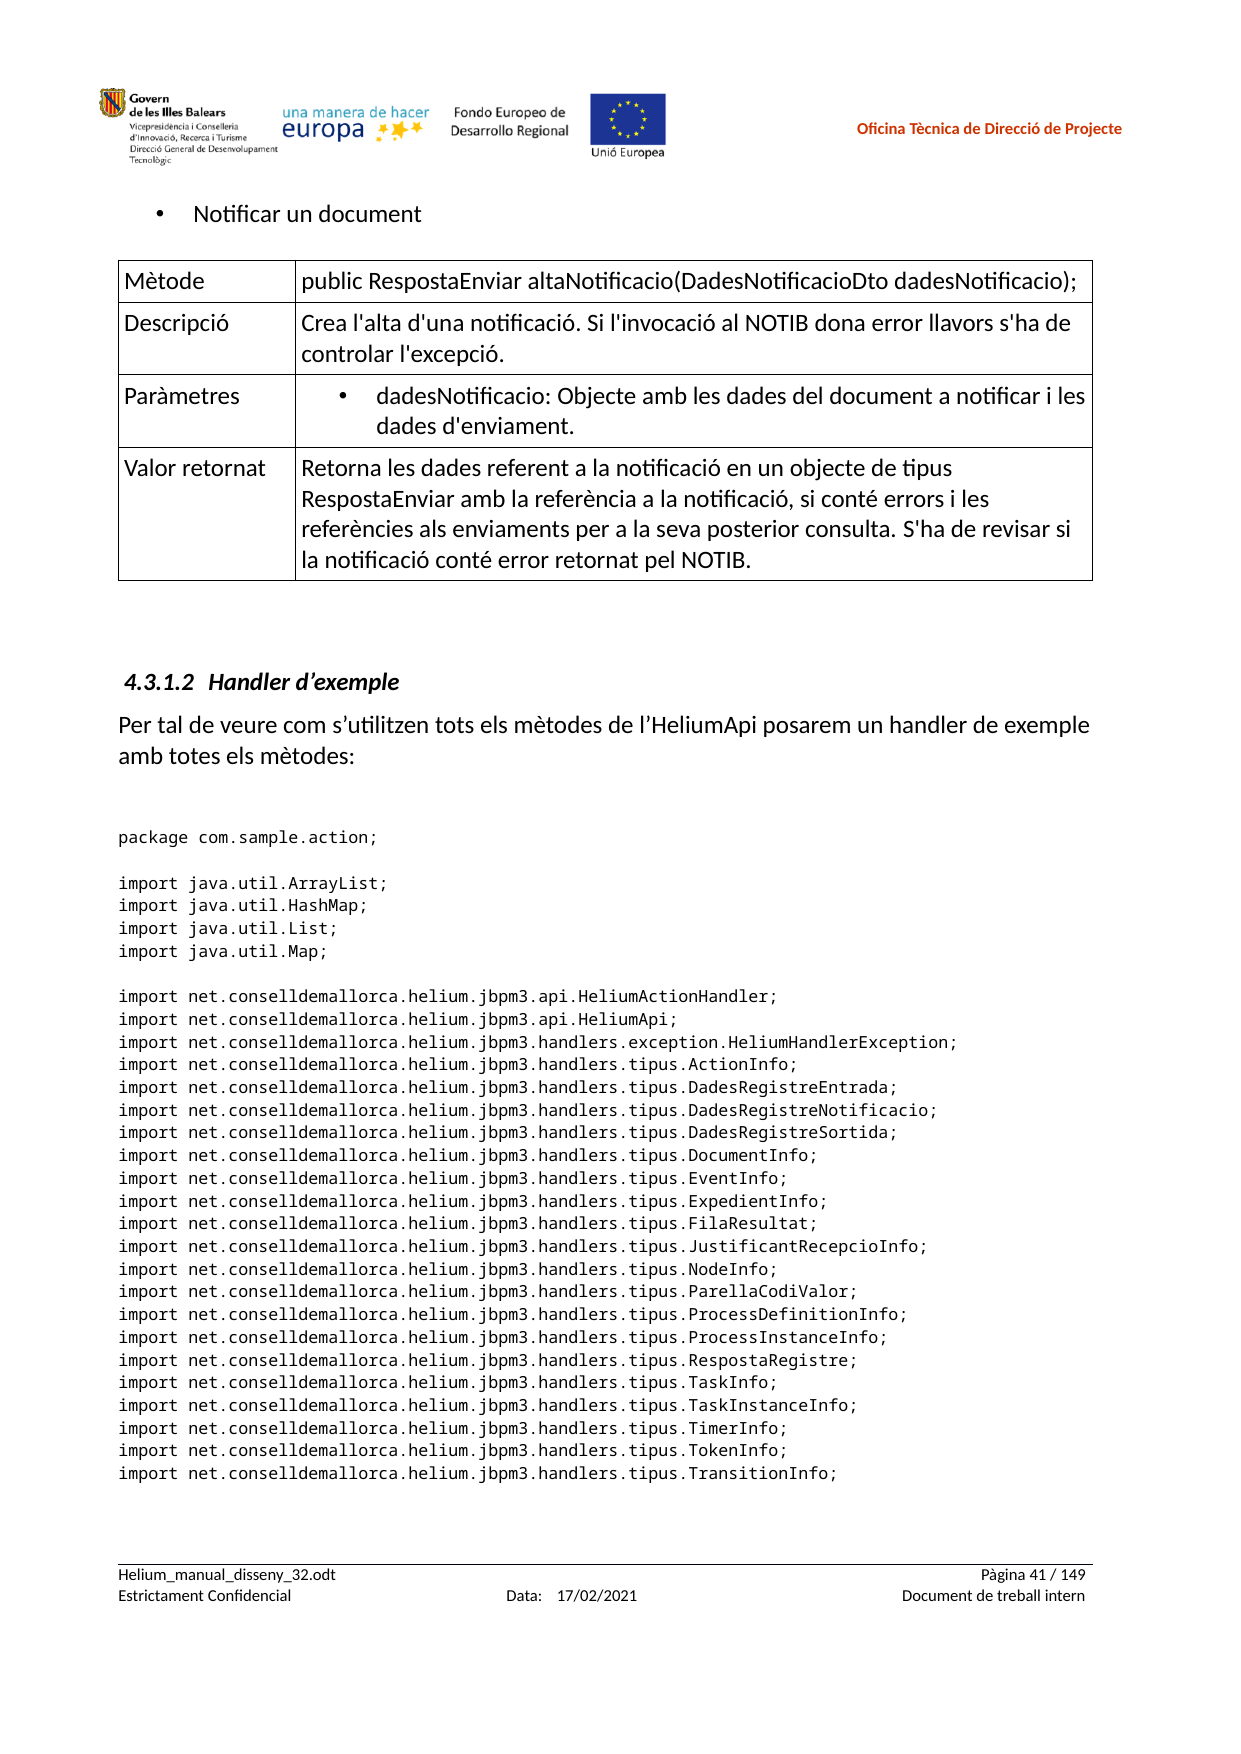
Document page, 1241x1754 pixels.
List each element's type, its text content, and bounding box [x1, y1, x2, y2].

table_header Mètode [119, 261, 295, 302]
table_cell Crea l'alta d'una notificació. Si l'invocació al NOTIB dona error llavors s'ha de controlar l'excepció. [296, 303, 1092, 374]
text import java.util.List; [118, 917, 1122, 939]
table_cell Paràmetres [119, 375, 295, 447]
text import net.conselldemallorca.helium.jbpm3.handlers.tipus.ExpedientInfo; [118, 1189, 1122, 1212]
text import net.conselldemallorca.helium.jbpm3.handlers.exception.HeliumHandlerException; [118, 1030, 1122, 1053]
text import net.conselldemallorca.helium.jbpm3.handlers.tipus.TaskInfo; [118, 1371, 1122, 1394]
subtitle Handler d’exemple [118, 667, 1122, 697]
text import net.conselldemallorca.helium.jbpm3.handlers.tipus.ActionInfo; [118, 1053, 1122, 1076]
text import net.conselldemallorca.helium.jbpm3.handlers.tipus.ParellaCodiValor; [118, 1280, 1122, 1303]
table_cell Valor retornat [119, 448, 295, 580]
table_cell Descripció [119, 303, 295, 374]
list Notificar un document [156, 198, 1122, 229]
text import java.util.Map; [118, 939, 1122, 962]
text import net.conselldemallorca.helium.jbpm3.handlers.tipus.DocumentInfo; [118, 1144, 1122, 1167]
text import net.conselldemallorca.helium.jbpm3.handlers.tipus.DadesRegistreSortida; [118, 1121, 1122, 1144]
text import java.util.ArrayList; [118, 871, 1122, 894]
picture [99, 87, 668, 166]
text import java.util.HashMap; [118, 894, 1122, 917]
text import net.conselldemallorca.helium.jbpm3.handlers.tipus.TaskInstanceInfo; [118, 1394, 1122, 1416]
text import net.conselldemallorca.helium.jbpm3.handlers.tipus.TransitionInfo; [118, 1462, 1122, 1484]
text import net.conselldemallorca.helium.jbpm3.handlers.tipus.DadesRegistreEntrada; [118, 1076, 1122, 1098]
table_cell dadesNotificacio: Objecte amb les dades del document a notificar i les dades d'enviament. [296, 375, 1092, 447]
text import net.conselldemallorca.helium.jbpm3.api.HeliumApi; [118, 1008, 1122, 1030]
text import net.conselldemallorca.helium.jbpm3.api.HeliumActionHandler; [118, 985, 1122, 1008]
table_header public RespostaEnviar altaNotificacio(DadesNotificacioDto dadesNotificacio); [296, 261, 1092, 302]
table_cell Retorna les dades referent a la notificació en un objecte de tipus RespostaEnviar amb la referència a la notificació, si conté errors i les referències als enviaments per a la seva posterior consulta. S'ha de revisar si la notificació conté error retornat pel NOTIB. [296, 448, 1092, 580]
text Per tal de veure com s’utilitzen tots els mètodes de l’HeliumApi posarem un handler de exemple amb totes els mètodes: [118, 709, 1122, 770]
text import net.conselldemallorca.helium.jbpm3.handlers.tipus.JustificantRecepcioInfo; [118, 1235, 1122, 1257]
text package com.sample.action; [118, 826, 1122, 849]
text import net.conselldemallorca.helium.jbpm3.handlers.tipus.FilaResultat; [118, 1212, 1122, 1235]
text import net.conselldemallorca.helium.jbpm3.handlers.tipus.RespostaRegistre; [118, 1348, 1122, 1371]
text import net.conselldemallorca.helium.jbpm3.handlers.tipus.NodeInfo; [118, 1257, 1122, 1280]
text import net.conselldemallorca.helium.jbpm3.handlers.tipus.DadesRegistreNotificacio; [118, 1098, 1122, 1121]
text import net.conselldemallorca.helium.jbpm3.handlers.tipus.EventInfo; [118, 1167, 1122, 1189]
text import net.conselldemallorca.helium.jbpm3.handlers.tipus.TokenInfo; [118, 1439, 1122, 1462]
text import net.conselldemallorca.helium.jbpm3.handlers.tipus.ProcessInstanceInfo; [118, 1326, 1122, 1348]
text import net.conselldemallorca.helium.jbpm3.handlers.tipus.ProcessDefinitionInfo; [118, 1303, 1122, 1326]
text import net.conselldemallorca.helium.jbpm3.handlers.tipus.TimerInfo; [118, 1416, 1122, 1439]
